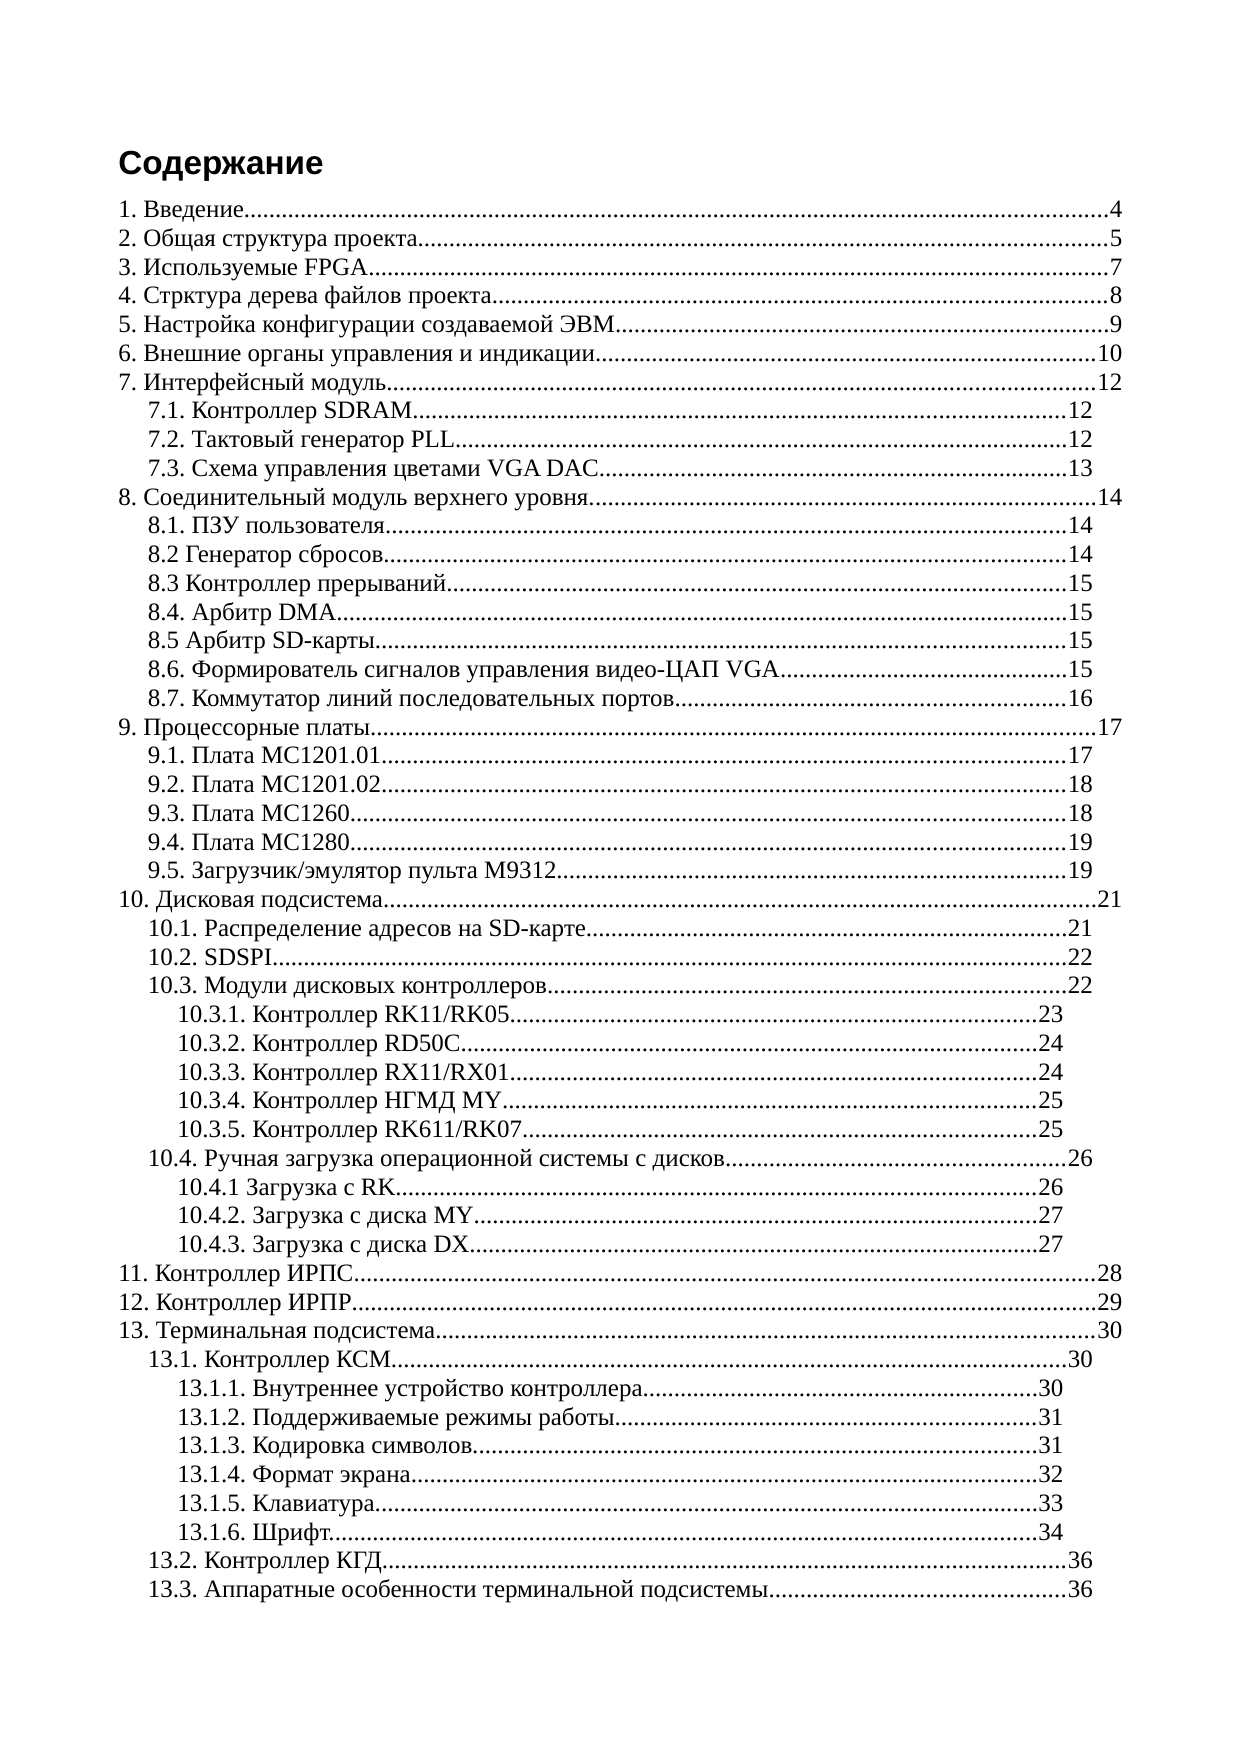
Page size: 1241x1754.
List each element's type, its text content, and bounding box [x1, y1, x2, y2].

text 13.1.5. Клавиатура. 33 [177, 1488, 1122, 1517]
text 9. Процессорные платы. 17 [118, 712, 1122, 740]
text 10.4.2. Загрузка с диска MY 27 [177, 1200, 1122, 1229]
text 10.1. Распределение адресов на SD-карте 21 [148, 913, 1122, 942]
text 13.2. Контроллер КГД 36 [148, 1545, 1122, 1574]
text 8.7. Коммутатор линий последовательных портов. 16 [148, 683, 1122, 712]
text 10.2. SDSPI 22 [148, 942, 1122, 970]
text 10.3.3. Контроллер RX11/RX01. 24 [177, 1057, 1122, 1085]
text 8.6. Формирователь сигналов управления видео-ЦАП VGA 15 [148, 654, 1122, 683]
text 9.4. Плата МС1280 19 [148, 827, 1122, 855]
text 9.2. Плата МС1201.02 18 [148, 769, 1122, 798]
text 12. Контроллер ИРПР 29 [118, 1287, 1122, 1315]
text 13.3. Аппаратные особенности терминальной подсистемы 36 [148, 1574, 1122, 1603]
text 1. Введение 4 [118, 194, 1122, 223]
text 10.3.1. Контроллер RK11/RK05 23 [177, 999, 1122, 1028]
text 7.1. Контроллер SDRAM 12 [148, 395, 1122, 424]
text 7.3. Схема управления цветами VGA DAC 13 [148, 453, 1122, 482]
text 13.1. Контроллер КСМ 30 [148, 1344, 1122, 1373]
text 8. Соединительный модуль верхнего уровня. 14 [118, 482, 1122, 510]
text 10. Дисковая подсистема 21 [118, 884, 1122, 913]
text 13.1.6. Шрифт. 34 [177, 1517, 1122, 1545]
text 13.1.2. Поддерживаемые режимы работы 31 [177, 1402, 1122, 1430]
subtitle Содержание [118, 143, 1122, 182]
text 2. Общая структура проекта 5 [118, 223, 1122, 252]
text 9.3. Плата МС1260 18 [148, 798, 1122, 827]
text 13.1.4. Формат экрана 32 [177, 1459, 1122, 1488]
text 7. Интерфейсный модуль 12 [118, 367, 1122, 395]
text 13. Терминальная подсистема 30 [118, 1315, 1122, 1344]
text 11. Контроллер ИРПС 28 [118, 1258, 1122, 1287]
text 9.1. Плата МС1201.01 17 [148, 740, 1122, 769]
text 8.2 Генератор сбросов 14 [148, 539, 1122, 568]
text 10.4. Ручная загрузка операционной системы с дисков 26 [148, 1143, 1122, 1172]
text 13.1.1. Внутреннее устройство контроллера 30 [177, 1373, 1122, 1402]
text 8.3 Контроллер прерываний 15 [148, 568, 1122, 597]
text 9.5. Загрузчик/эмулятор пульта М9312 19 [148, 855, 1122, 884]
text 10.3.2. Контроллер RD50C 24 [177, 1028, 1122, 1057]
text 5. Настройка конфигурации создаваемой ЭВМ 9 [118, 309, 1122, 338]
text 6. Внешние органы управления и индикации 10 [118, 338, 1122, 367]
text 8.5 Арбитр SD-карты. 15 [148, 625, 1122, 654]
text 7.2. Тактовый генератор PLL 12 [148, 424, 1122, 453]
text 10.4.3. Загрузка с диска DX 27 [177, 1229, 1122, 1258]
text 8.1. ПЗУ пользователя. 14 [148, 510, 1122, 539]
text 10.3.5. Контроллер RK611/RK07 25 [177, 1114, 1122, 1143]
text 10.4.1 Загрузка с RK 26 [177, 1172, 1122, 1200]
text 8.4. Арбитр DMA 15 [148, 597, 1122, 625]
text 4. Стрктура дерева файлов проекта 8 [118, 280, 1122, 309]
text 10.3. Модули дисковых контроллеров. 22 [148, 970, 1122, 999]
text 10.3.4. Контроллер НГМД MY 25 [177, 1085, 1122, 1114]
text 13.1.3. Кодировка символов. 31 [177, 1430, 1122, 1459]
text 3. Используемые FPGA 7 [118, 252, 1122, 280]
